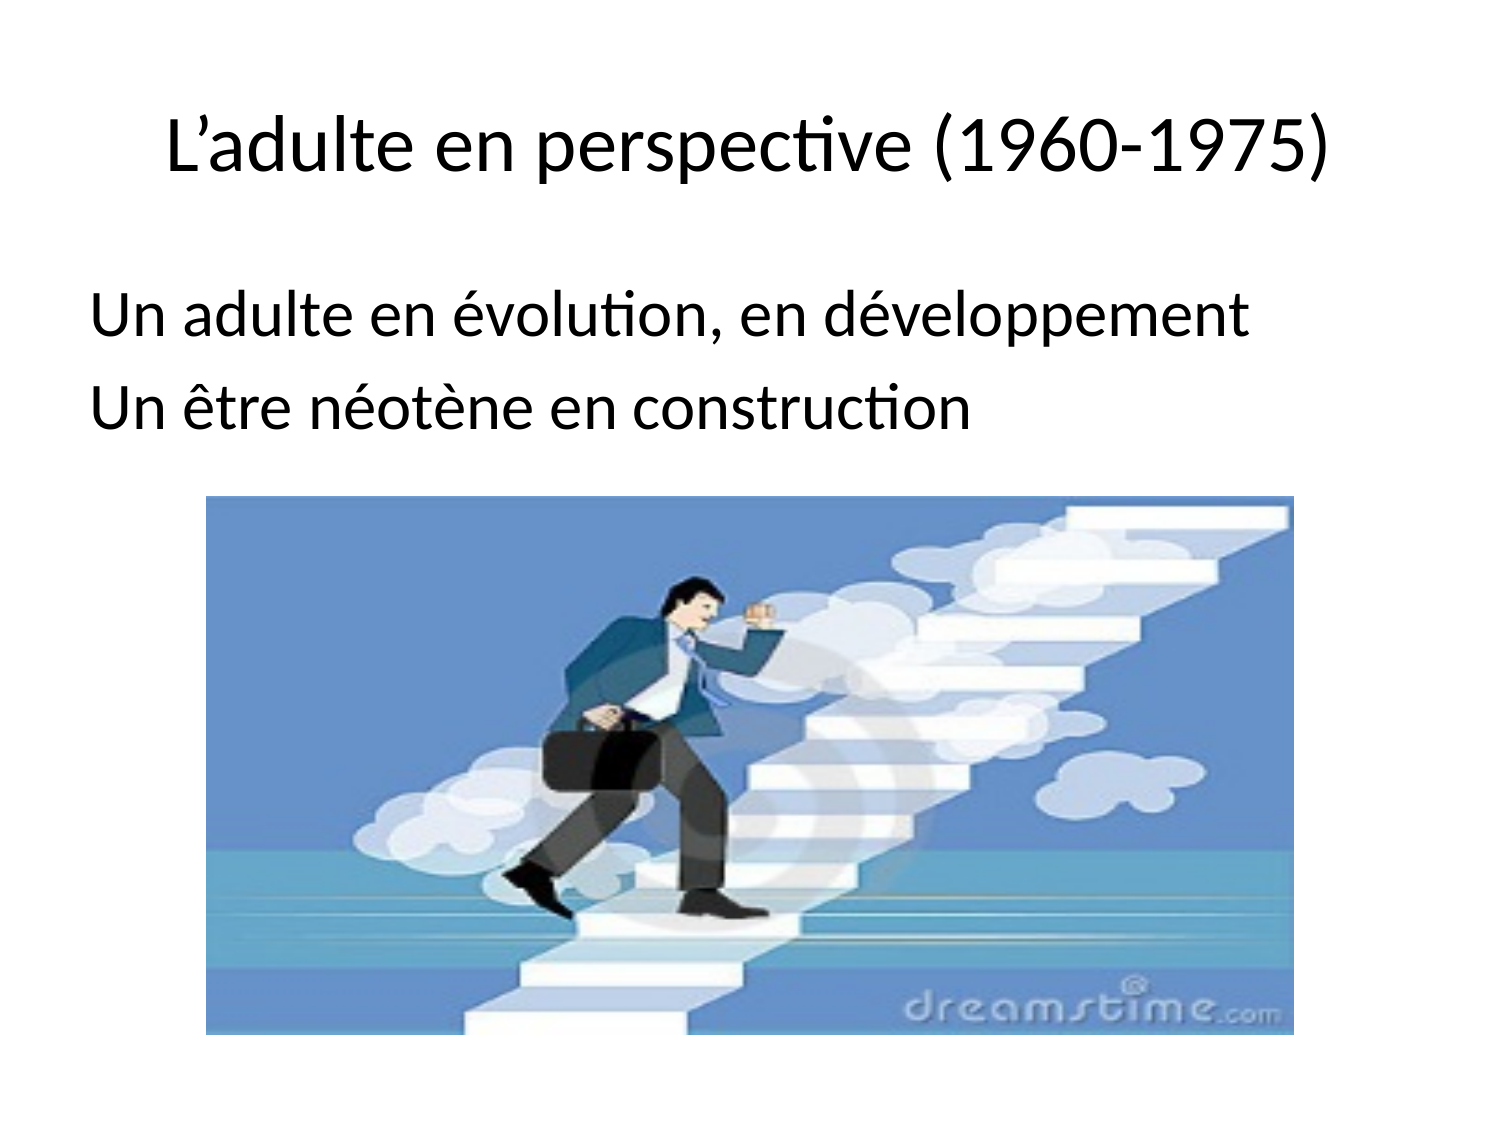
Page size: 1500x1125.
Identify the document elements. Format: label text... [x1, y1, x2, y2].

list Un adulte en évolution, en développement Un être néotène en construction [75, 262, 1425, 1005]
picture [206, 496, 1294, 1035]
title L’adulte en perspective (1960-1975) [75, 45, 1425, 233]
